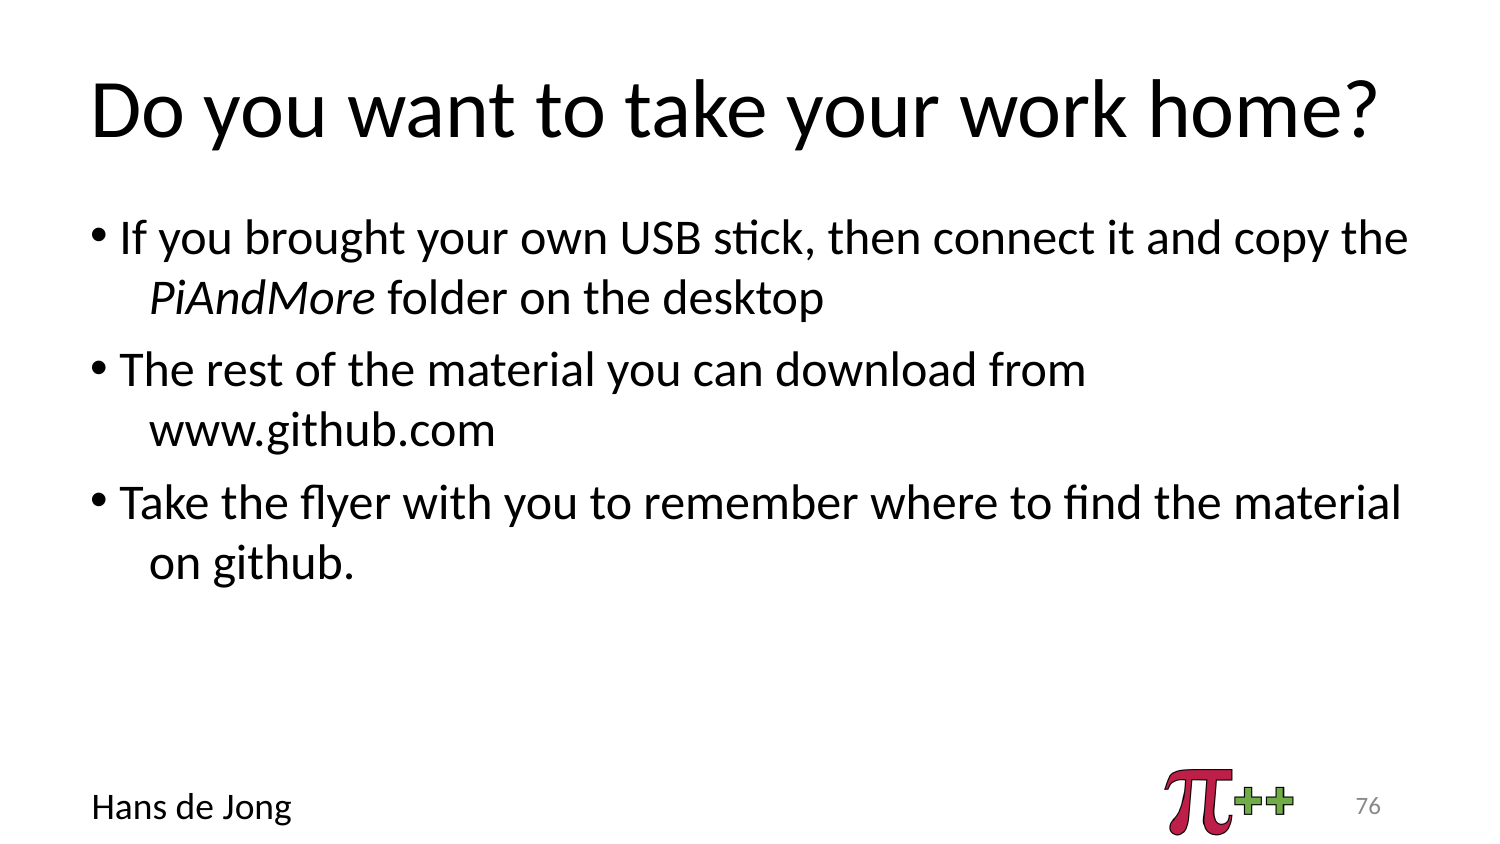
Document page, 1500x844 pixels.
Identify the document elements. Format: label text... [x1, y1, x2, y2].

text_box 76 [1340, 782, 1426, 827]
title Do you want to take your work home? [75, 33, 1426, 175]
list If you brought your own USB stick, then connect it and copy the PiAndMore folder on the desktop The rest of the material you can download from www.github.com Take the flyer with you to remember where to find the material on github. [75, 196, 1426, 754]
